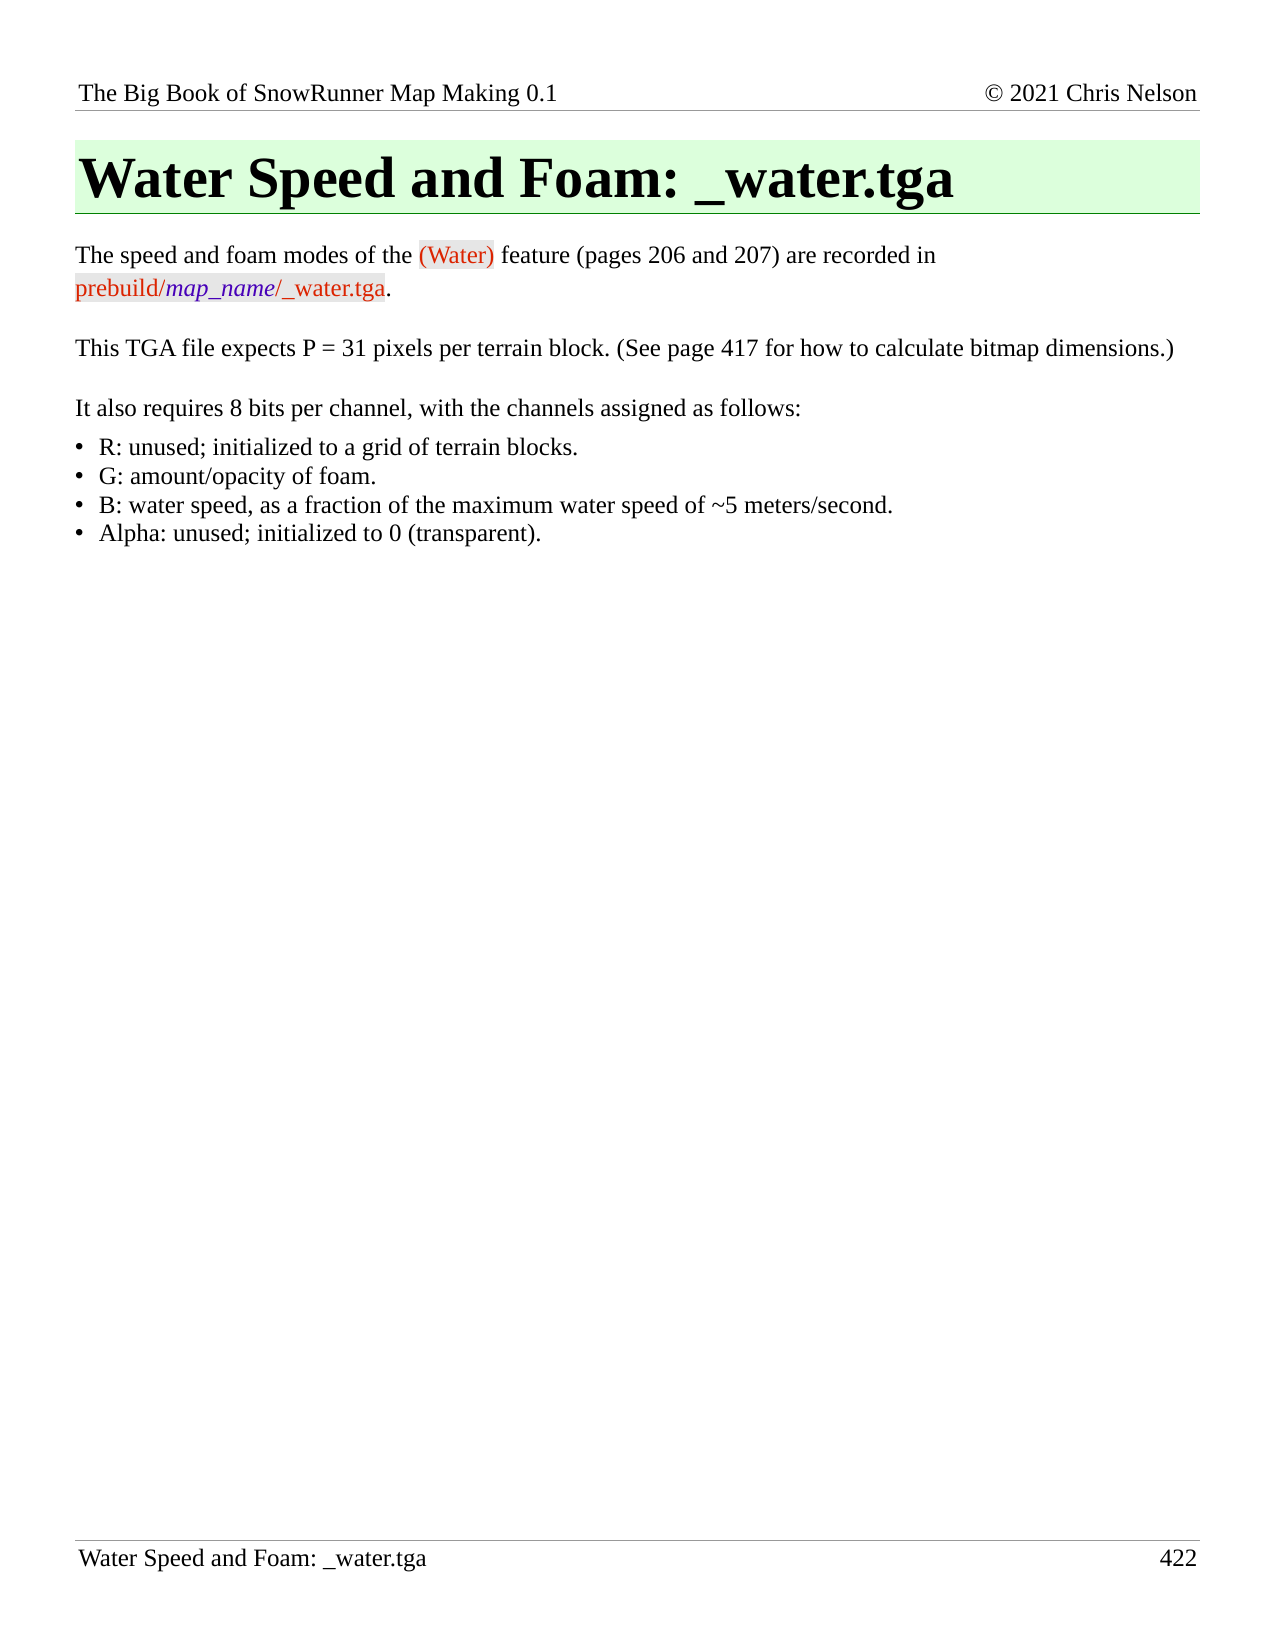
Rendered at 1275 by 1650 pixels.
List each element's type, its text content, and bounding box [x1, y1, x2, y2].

list G: amount/opacity of foam. [75, 461, 1200, 490]
text This TGA file expects P = 31 pixels per terrain block. (See page 417 for how to calculate bitmap dimensions.) [75, 333, 1200, 362]
text The speed and foam modes of the (Water) feature (pages 206 and 207) are recorded in prebuild/map_name/_water.tga. [75, 240, 1200, 302]
subtitle It also requires 8 bits per channel, with the channels assigned as follows: [75, 393, 1200, 422]
list B: water speed, as a fraction of the maximum water speed of ~5 meters/second. [75, 490, 1200, 518]
subtitle Water Speed and Foam: _water.tga [75, 140, 1200, 213]
list R: unused; initialized to a grid of terrain blocks. [75, 432, 1200, 461]
list Alpha: unused; initialized to 0 (transparent). [75, 518, 1200, 547]
